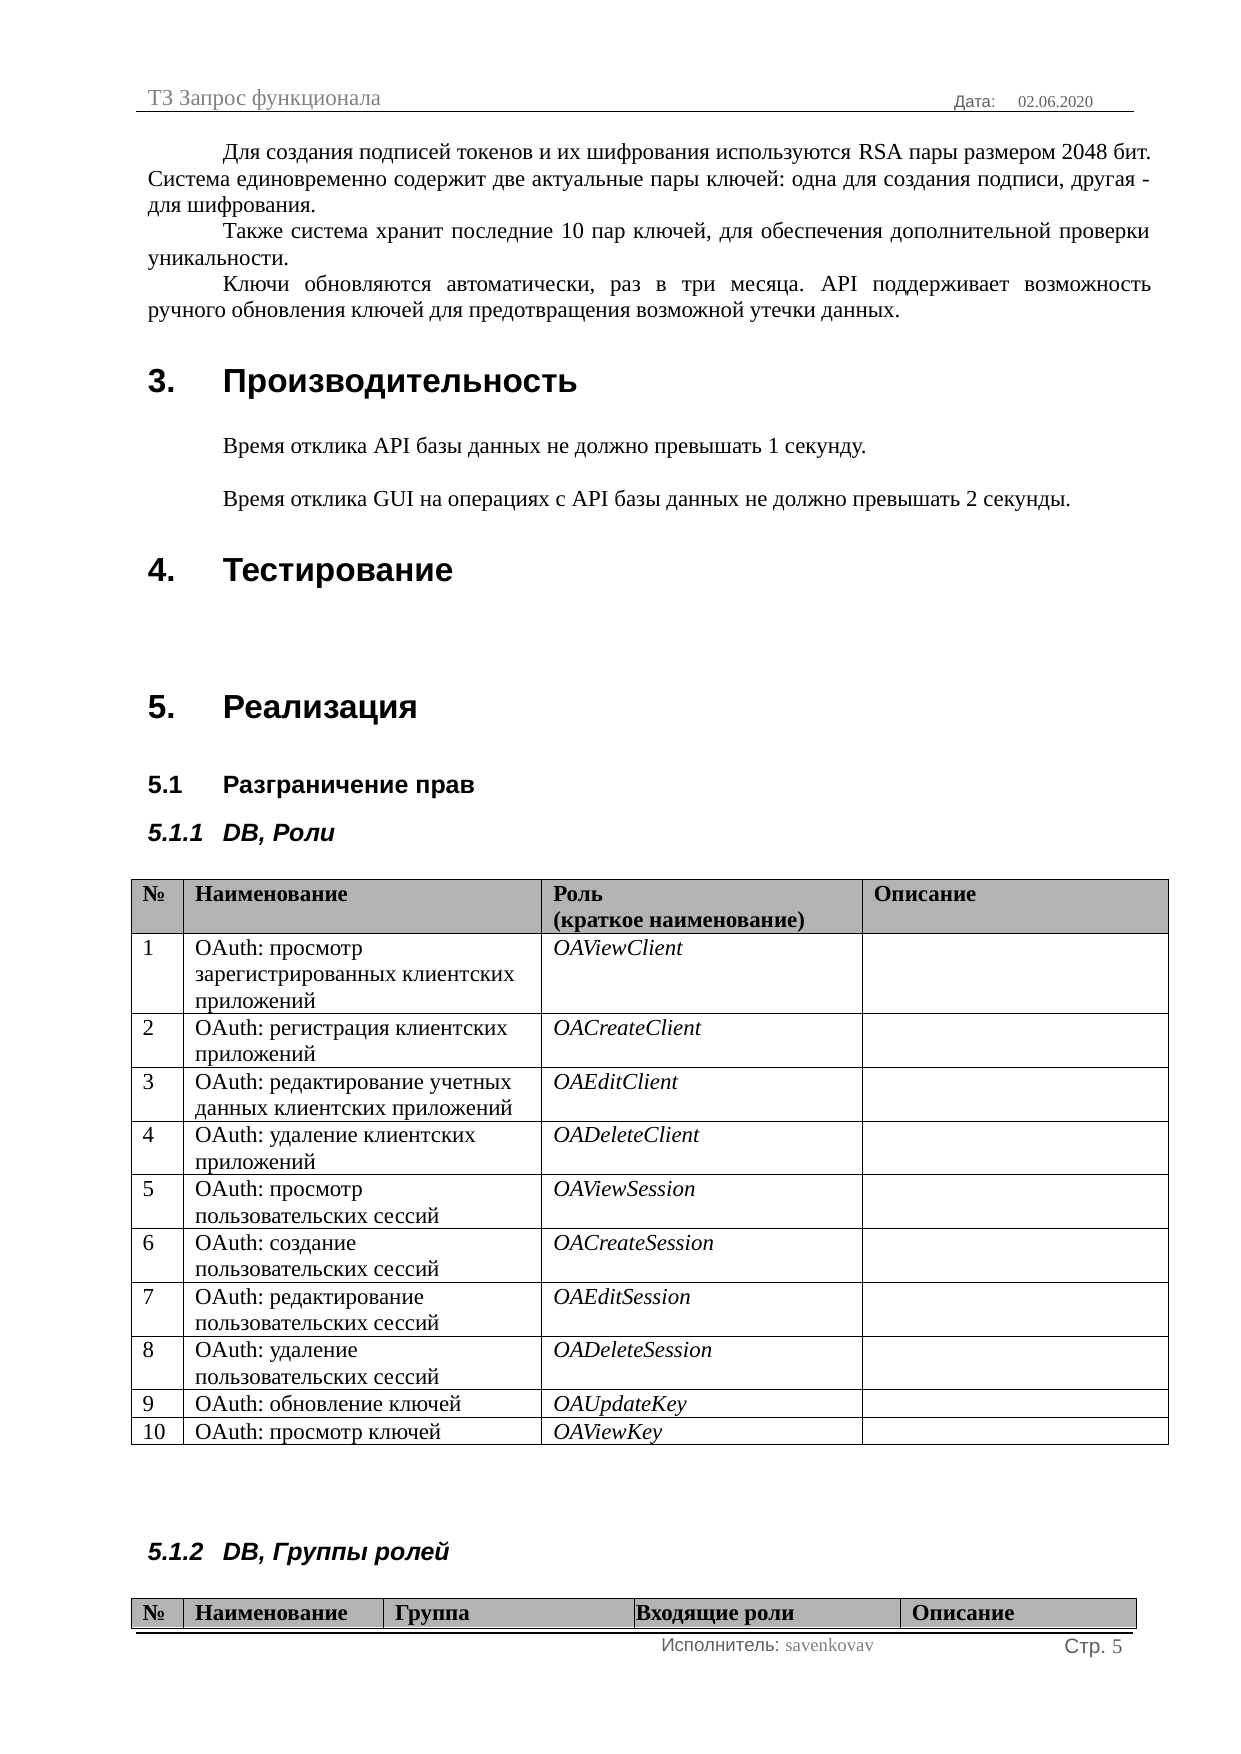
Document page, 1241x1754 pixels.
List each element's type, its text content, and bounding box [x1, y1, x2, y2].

table_cell [863, 1283, 1168, 1336]
table_cell OAViewSession [542, 1175, 862, 1228]
table_cell OAuth: регистрация клиентских приложений [184, 1014, 541, 1067]
table_cell [863, 1229, 1168, 1282]
subtitle Разграничение прав [148, 770, 1152, 799]
table_header Роль (краткое наименование) [542, 880, 862, 933]
text Для создания подписей токенов и их шифрования используются RSA пары размером 2048 бит. Система единовременно содержит две актуальные пары ключей: одна для создания подписи, другая -для шифрования. [148, 138, 1152, 217]
table_cell OAuth: просмотр зарегистрированных клиентских приложений [184, 934, 541, 1013]
subtitle Тестирование [148, 551, 1152, 589]
table_cell [863, 1014, 1168, 1067]
table_cell 7 [132, 1283, 183, 1336]
table_cell [863, 1418, 1168, 1444]
table_cell 1 [132, 934, 183, 1013]
table_cell OADeleteClient [542, 1122, 862, 1174]
text Время отклика GUI на операциях с API базы данных не должно превышать 2 секунды. [223, 485, 1152, 512]
table_cell 9 [132, 1390, 183, 1417]
subtitle DB, Роли [148, 818, 1152, 847]
table_cell [863, 1337, 1168, 1389]
table_cell OAEditSession [542, 1283, 862, 1336]
table_cell 4 [132, 1122, 183, 1174]
table_cell OAuth: редактирование учетных данных клиентских приложений [184, 1068, 541, 1121]
table_header Описание [863, 880, 1168, 933]
table_header Наименование [184, 1599, 383, 1627]
text Время отклика API базы данных не должно превышать 1 секунду. [223, 433, 1152, 459]
text Ключи обновляются автоматически, раз в три месяца. API поддерживает возможность ручного обновления ключей для предотвращения возможной утечки данных. [148, 270, 1152, 323]
table_cell OACreateClient [542, 1014, 862, 1067]
table_cell OAuth: просмотр ключей [184, 1418, 541, 1444]
table_cell OACreateSession [542, 1229, 862, 1282]
table_cell [863, 1390, 1168, 1417]
table_cell OAuth: редактирование пользовательских сессий [184, 1283, 541, 1336]
table_cell OAuth: просмотр пользовательских сессий [184, 1175, 541, 1228]
table_header № [132, 880, 183, 933]
table_cell [863, 934, 1168, 1013]
table_cell 6 [132, 1229, 183, 1282]
table_header Группа [384, 1599, 634, 1627]
table_cell 10 [132, 1418, 183, 1444]
table_cell 2 [132, 1014, 183, 1067]
table_cell 8 [132, 1337, 183, 1389]
table_header Описание [901, 1599, 1136, 1627]
table_cell [863, 1068, 1168, 1121]
table_cell [863, 1175, 1168, 1228]
table_cell 3 [132, 1068, 183, 1121]
table_cell [863, 1122, 1168, 1174]
table_cell OAuth: создание пользовательских сессий [184, 1229, 541, 1282]
table_cell OAEditClient [542, 1068, 862, 1121]
text Также система хранит последние 10 пар ключей, для обеспечения дополнительной проверки уникальности. [148, 217, 1152, 270]
table_cell OAViewKey [542, 1418, 862, 1444]
table_cell OAuth: удаление пользовательских сессий [184, 1337, 541, 1389]
table_cell OAViewClient [542, 934, 862, 1013]
table_header № [132, 1599, 183, 1627]
table_cell OAuth: обновление ключей [184, 1390, 541, 1417]
table_cell OADeleteSession [542, 1337, 862, 1389]
table_cell OAuth: удаление клиентских приложений [184, 1122, 541, 1174]
table_header Входящие роли [635, 1599, 900, 1627]
table_header Наименование [184, 880, 541, 933]
subtitle Производительность [148, 362, 1152, 400]
subtitle DB, Группы ролей [148, 1537, 1152, 1565]
table_cell OAUpdateKey [542, 1390, 862, 1417]
subtitle Реализация [148, 687, 1152, 725]
table_cell 5 [132, 1175, 183, 1228]
